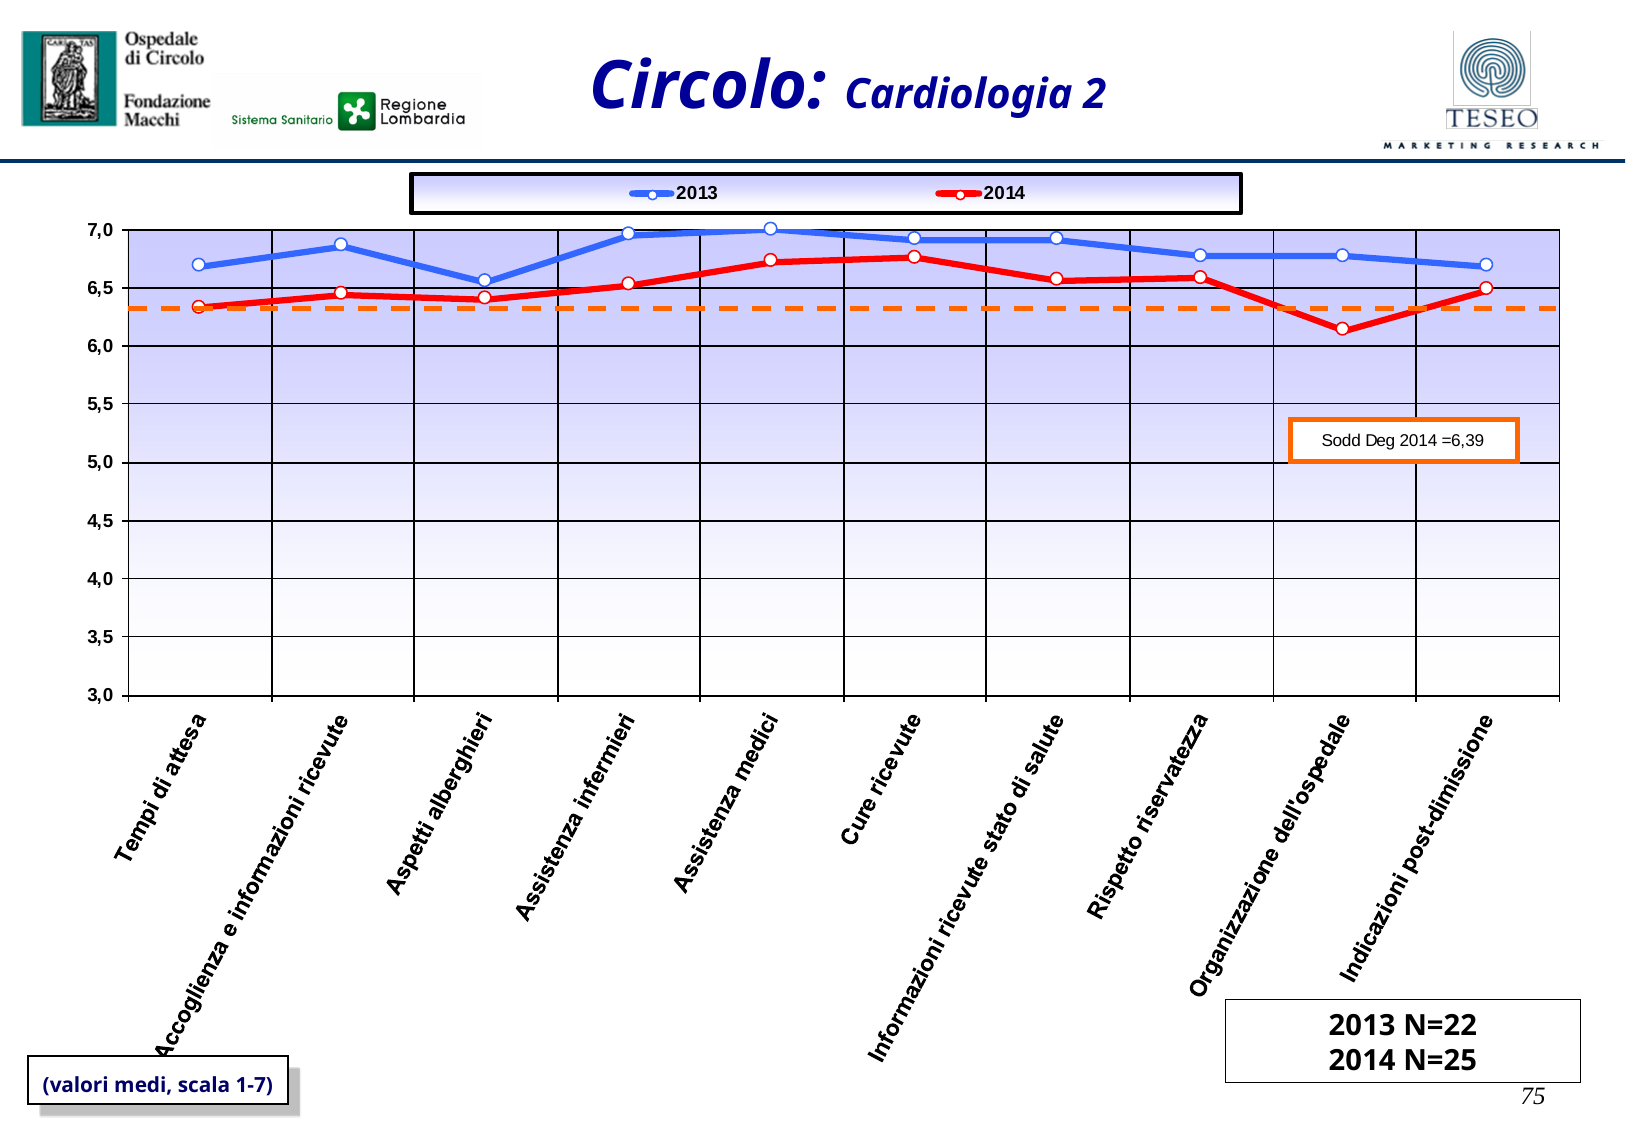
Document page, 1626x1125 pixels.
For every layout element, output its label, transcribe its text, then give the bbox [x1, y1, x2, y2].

picture [21, 31, 483, 149]
text_box Circolo: Cardiologia 2 [304, 18, 1392, 144]
picture [1381, 31, 1604, 149]
picture [68, 160, 1586, 1106]
text_box (valori medi, scala 1-7) [27, 1056, 288, 1105]
text_box 2013 N=22 2014 N=25 [1225, 999, 1581, 1083]
